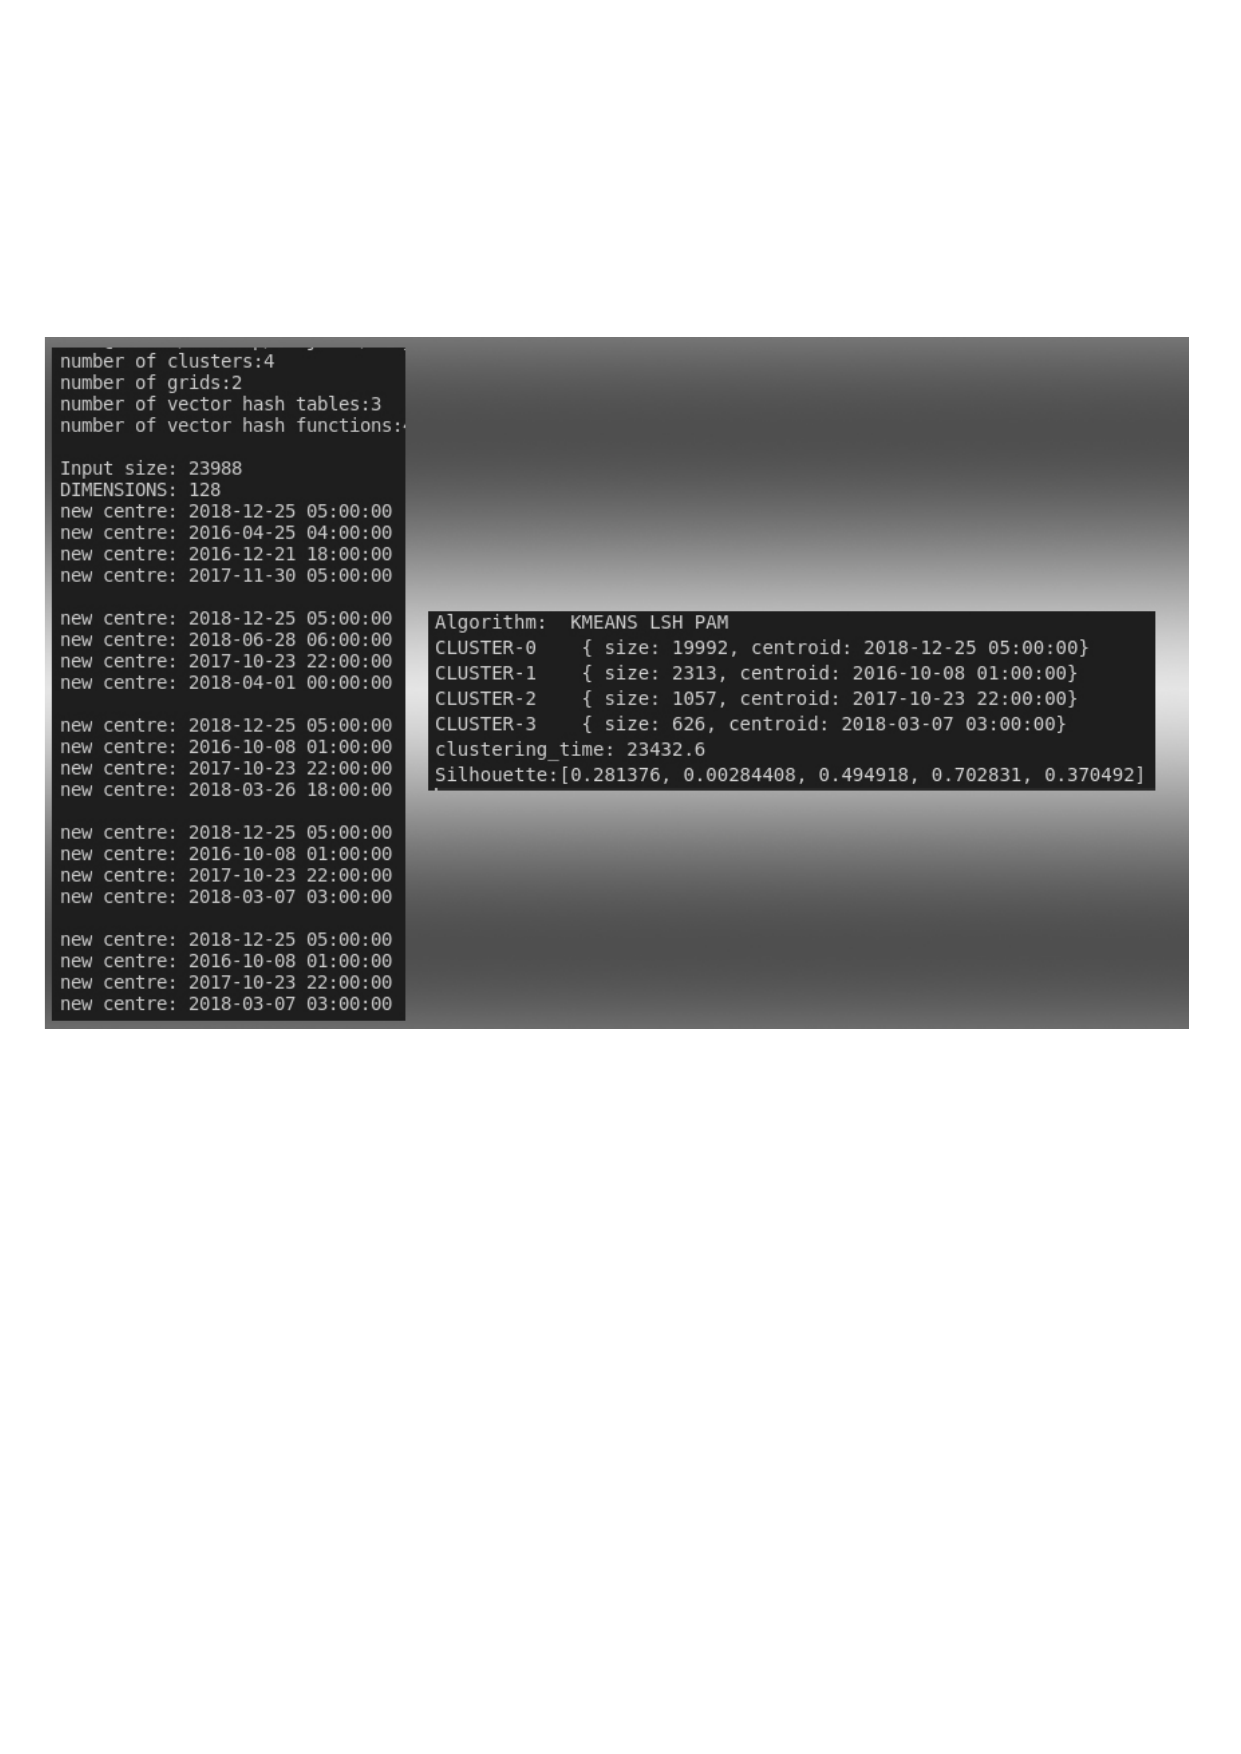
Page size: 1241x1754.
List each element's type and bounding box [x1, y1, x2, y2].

picture [44, 337, 1189, 1029]
